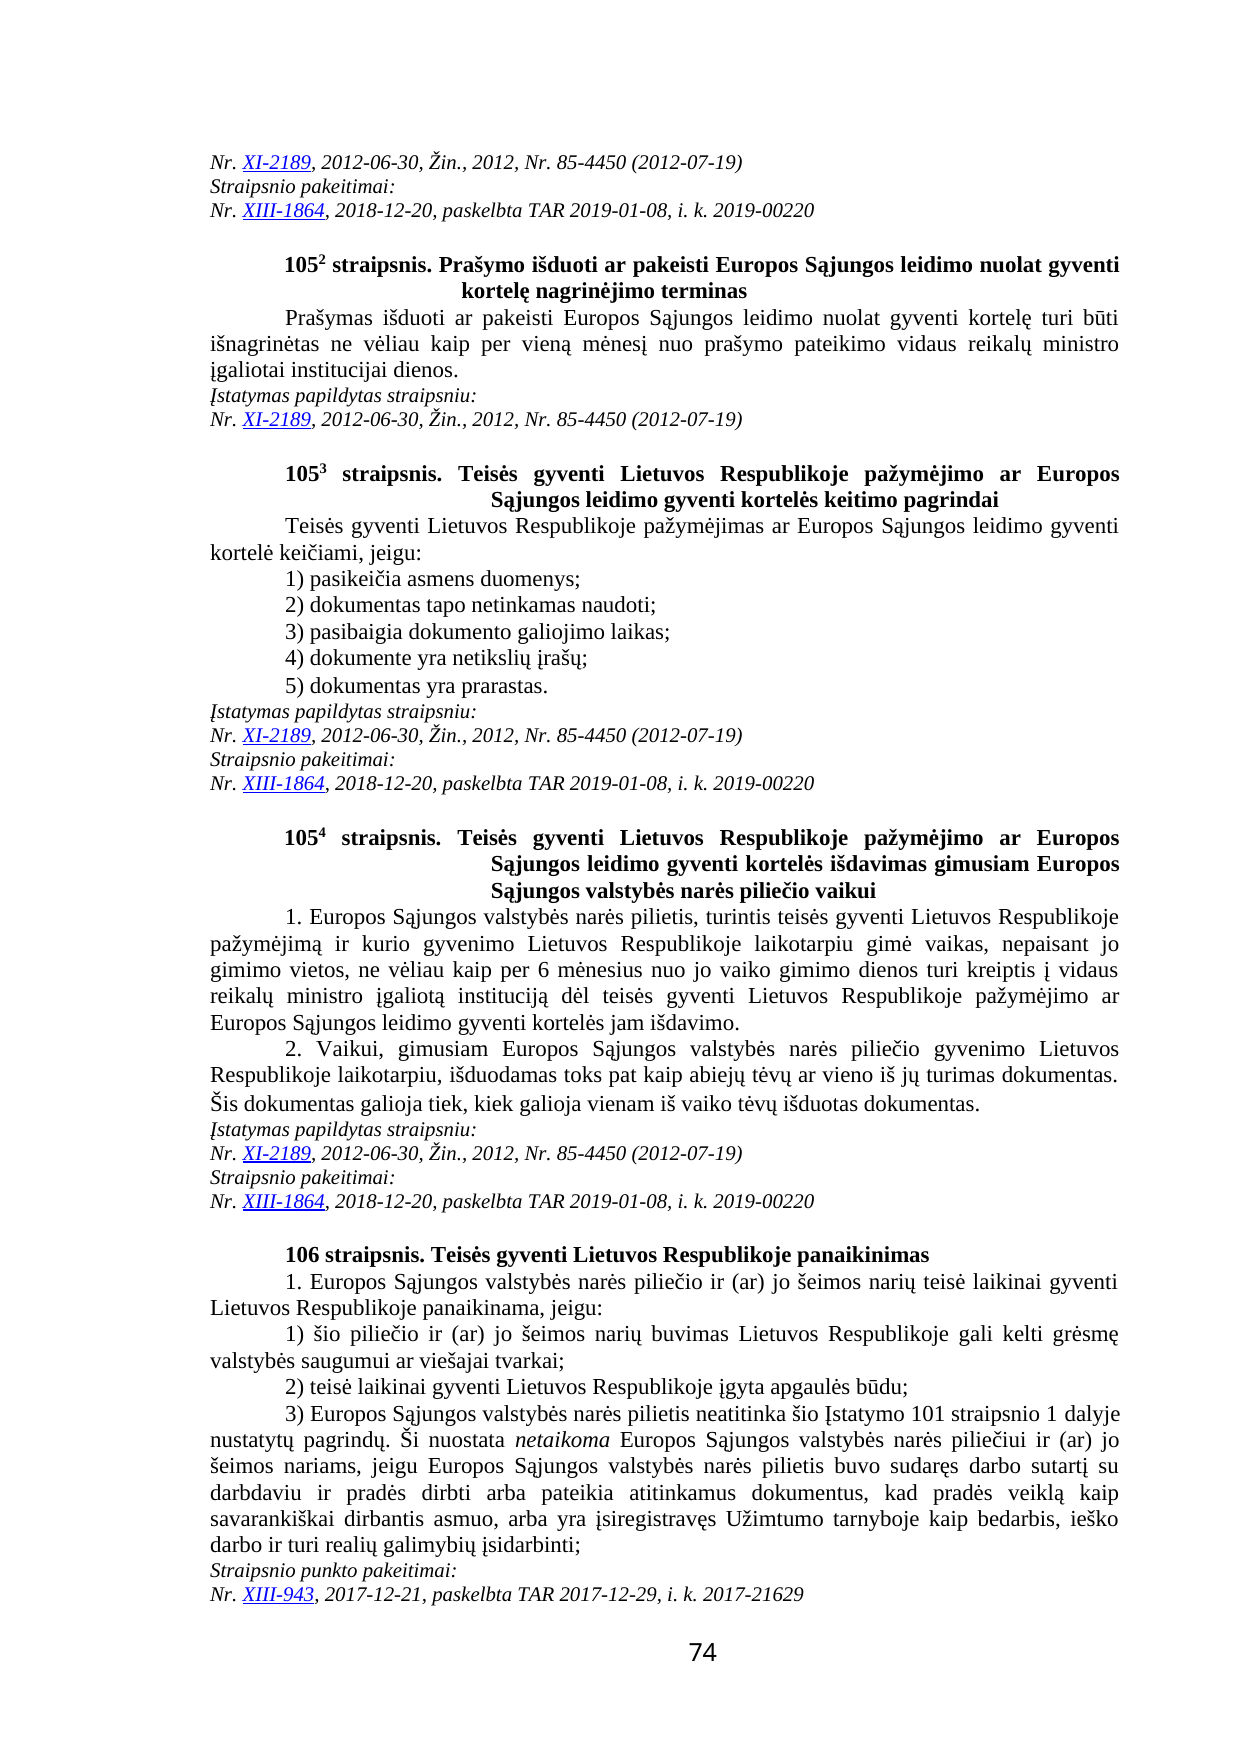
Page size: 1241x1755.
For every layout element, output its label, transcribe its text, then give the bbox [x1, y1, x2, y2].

text 1052 straipsnis. Prašymo išduoti ar pakeisti Europos Sąjungos leidimo nuolat gyventi kortelę nagrinėjimo terminas [284, 251, 1120, 304]
text Prašymas išduoti ar pakeisti Europos Sąjungos leidimo nuolat gyventi kortelę turi būti išnagrinėtas ne vėliau kaip per vieną mėnesį nuo prašymo pateikimo vidaus reikalų ministro įgaliotai institucijai dienos. [210, 304, 1120, 383]
text 106 straipsnis. Teisės gyventi Lietuvos Respublikoje panaikinimas [210, 1241, 1120, 1268]
text 1. Europos Sąjungos valstybės narės pilietis, turintis teisės gyventi Lietuvos Respublikoje pažymėjimą ir kurio gyvenimo Lietuvos Respublikoje laikotarpiu gimė vaikas, nepaisant jo gimimo vietos, ne vėliau kaip per 6 mėnesius nuo jo vaiko gimimo dienos turi kreiptis į vidaus reikalų ministro įgaliotą instituciją dėl teisės gyventi Lietuvos Respublikoje pažymėjimo ar Europos Sąjungos leidimo gyventi kortelės jam išdavimo. [210, 903, 1120, 1035]
text 2) teisė laikinai gyventi Lietuvos Respublikoje įgyta apgaulės būdu; [210, 1373, 1120, 1399]
text Nr. XI-2189, 2012-06-30, Žin., 2012, Nr. 85-4450 (2012-07-19) [210, 150, 1120, 174]
text 1. Europos Sąjungos valstybės narės piliečio ir (ar) jo šeimos narių teisė laikinai gyventi Lietuvos Respublikoje panaikinama, jeigu: [210, 1268, 1120, 1321]
text Nr. XI-2189, 2012-06-30, Žin., 2012, Nr. 85-4450 (2012-07-19) [210, 723, 1120, 747]
text 3) pasibaigia dokumento galiojimo laikas; [210, 618, 1120, 644]
text 2. Vaikui, gimusiam Europos Sąjungos valstybės narės piliečio gyvenimo Lietuvos Respublikoje laikotarpiu, išduodamas toks pat kaip abiejų tėvų ar vieno iš jų turimas dokumentas. Šis dokumentas galioja tiek, kiek galioja vienam iš vaiko tėvų išduotas dokumentas. [210, 1035, 1120, 1116]
text 1054 straipsnis. Teisės gyventi Lietuvos Respublikoje pažymėjimo ar Europos Sąjungos leidimo gyventi kortelės išdavimas gimusiam Europos Sąjungos valstybės narės piliečio vaikui [284, 824, 1120, 903]
text 5) dokumentas yra prarastas. [210, 670, 1120, 699]
text Straipsnio punkto pakeitimai: [210, 1558, 1120, 1582]
text Nr. XI-2189, 2012-06-30, Žin., 2012, Nr. 85-4450 (2012-07-19) [210, 1141, 1120, 1164]
text Įstatymas papildytas straipsniu: [210, 1116, 1120, 1141]
text Straipsnio pakeitimai: [210, 747, 1120, 771]
text Straipsnio pakeitimai: [210, 174, 1120, 198]
text Nr. XIII-1864, 2018-12-20, paskelbta TAR 2019-01-08, i. k. 2019-00220 [210, 771, 1120, 795]
text 2) dokumentas tapo netinkamas naudoti; [210, 591, 1120, 618]
text 4) dokumente yra netikslių įrašų; [210, 644, 1120, 670]
text 1) šio piliečio ir (ar) jo šeimos narių buvimas Lietuvos Respublikoje gali kelti grėsmę valstybės saugumui ar viešajai tvarkai; [210, 1321, 1120, 1373]
text 3) Europos Sąjungos valstybės narės pilietis neatitinka šio Įstatymo 101 straipsnio 1 dalyje nustatytų pagrindų. Ši nuostata netaikoma Europos Sąjungos valstybės narės piliečiui ir (ar) jo šeimos nariams, jeigu Europos Sąjungos valstybės narės pilietis buvo sudaręs darbo sutartį su darbdaviu ir pradės dirbti arba pateikia atitinkamus dokumentus, kad pradės veiklą kaip savarankiškai dirbantis asmuo, arba yra įsiregistravęs Užimtumo tarnyboje kaip bedarbis, ieško darbo ir turi realių galimybių įsidarbinti; [210, 1399, 1120, 1558]
text 1053 straipsnis. Teisės gyventi Lietuvos Respublikoje pažymėjimo ar Europos Sąjungos leidimo gyventi kortelės keitimo pagrindai [285, 459, 1120, 512]
text Nr. XIII-1864, 2018-12-20, paskelbta TAR 2019-01-08, i. k. 2019-00220 [210, 198, 1120, 222]
text Nr. XIII-943, 2017-12-21, paskelbta TAR 2017-12-29, i. k. 2017-21629 [210, 1582, 1120, 1606]
text Įstatymas papildytas straipsniu: [210, 383, 1120, 407]
text Nr. XIII-1864, 2018-12-20, paskelbta TAR 2019-01-08, i. k. 2019-00220 [210, 1189, 1120, 1213]
text 1) pasikeičia asmens duomenys; [210, 565, 1120, 591]
text Straipsnio pakeitimai: [210, 1164, 1120, 1189]
text Teisės gyventi Lietuvos Respublikoje pažymėjimas ar Europos Sąjungos leidimo gyventi kortelė keičiami, jeigu: [210, 512, 1120, 565]
text Nr. XI-2189, 2012-06-30, Žin., 2012, Nr. 85-4450 (2012-07-19) [210, 407, 1120, 431]
text Įstatymas papildytas straipsniu: [210, 699, 1120, 723]
